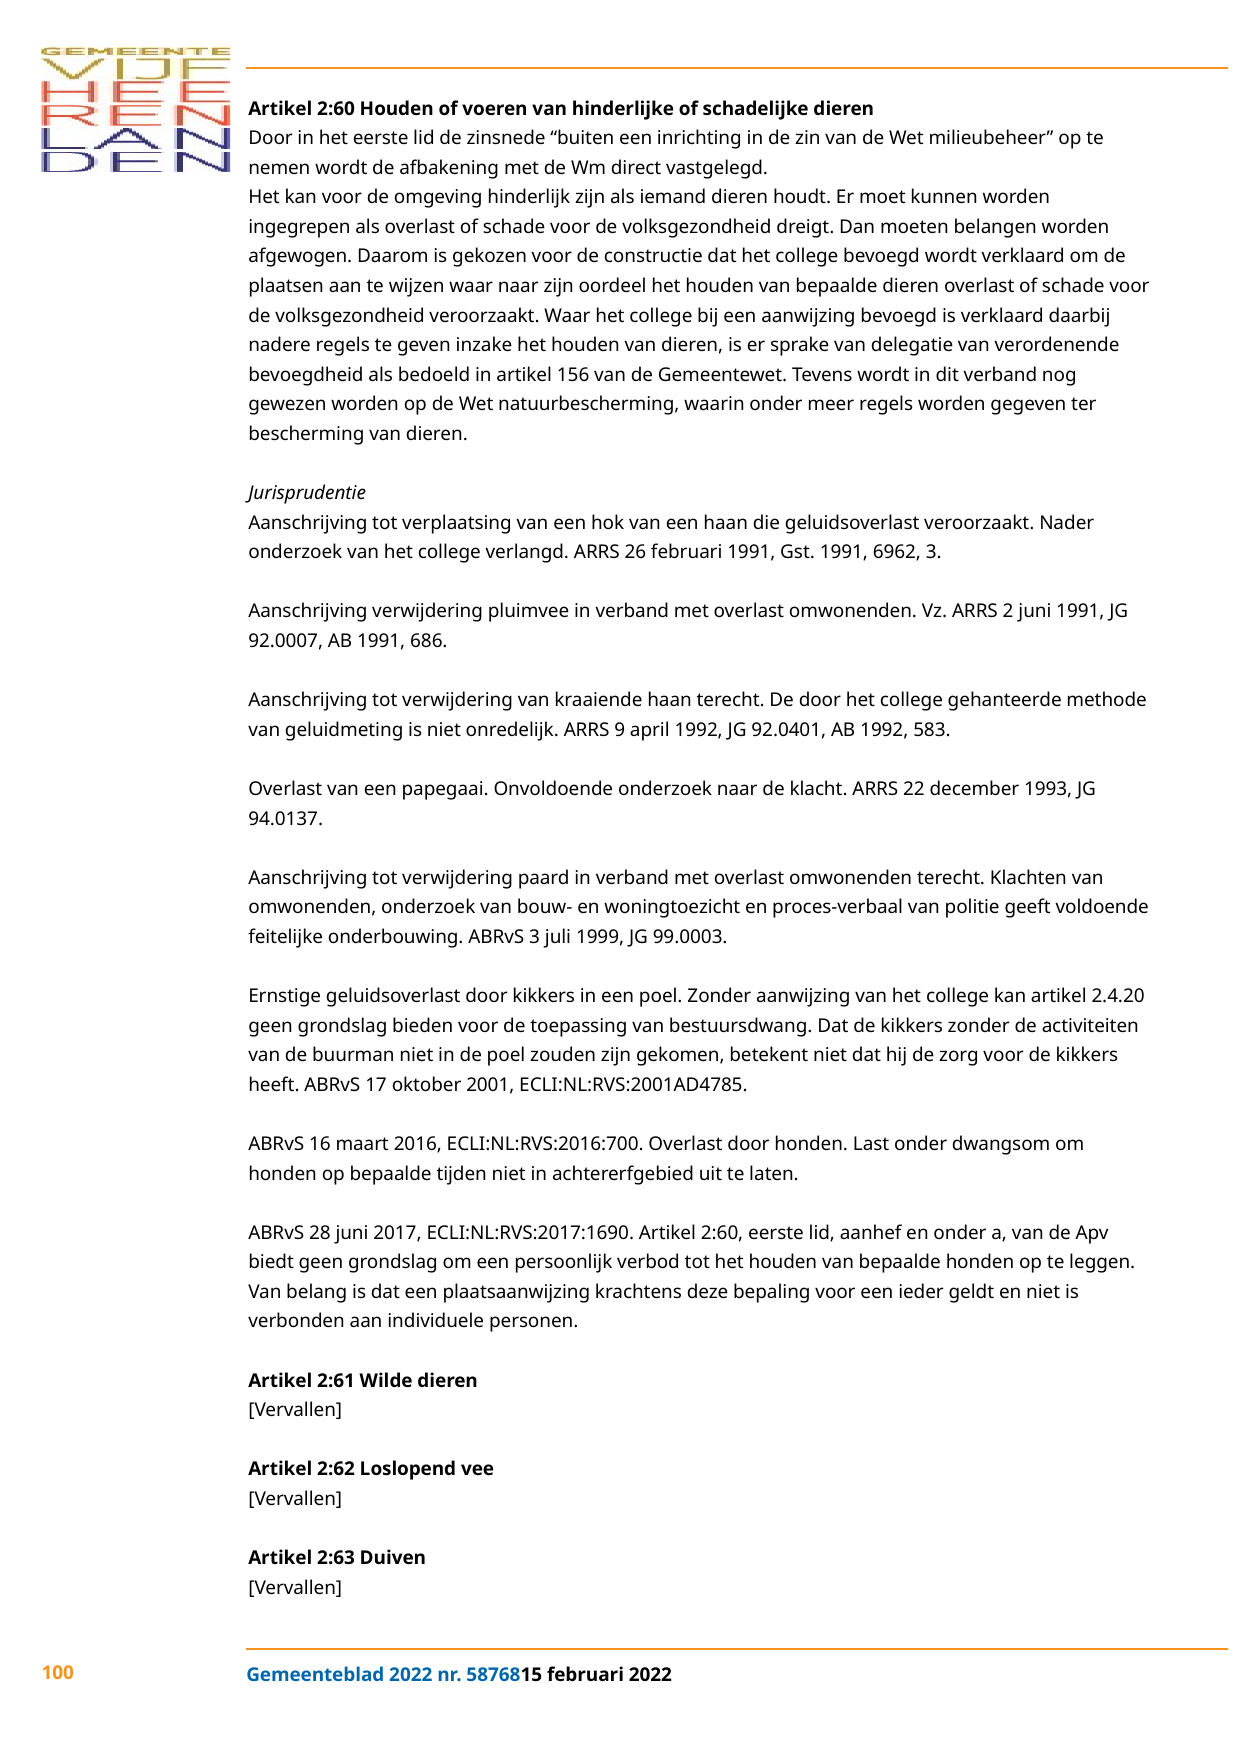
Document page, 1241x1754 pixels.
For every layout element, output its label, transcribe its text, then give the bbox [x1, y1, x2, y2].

picture [41, 47, 231, 172]
text Aanschrijving tot verwijdering van kraaiende haan terecht. De door het college gehanteerde methode van geluidmeting is niet onredelijk. ARRS 9 april 1992, JG 92.0401, AB 1992, 583. [248, 686, 1152, 742]
text Aanschrijving tot verwijdering paard in verband met overlast omwonenden terecht. Klachten van omwonenden, onderzoek van bouw- en woningtoezicht en proces-verbaal van politie geeft voldoende feitelijke onderbouwing. ABRvS 3 juli 1999, JG 99.0003. [248, 864, 1152, 949]
text Artikel 2:62 Loslopend vee [248, 1456, 1152, 1481]
text Overlast van een papegaai. Onvoldoende onderzoek naar de klacht. ARRS 22 december 1993, JG 94.0137. [248, 775, 1152, 831]
text Aanschrijving tot verplaatsing van een hok van een haan die geluidsoverlast veroorzaakt. Nader onderzoek van het college verlangd. ARRS 26 februari 1991, Gst. 1991, 6962, 3. [248, 509, 1152, 564]
text Aanschrijving verwijdering pluimvee in verband met overlast omwonenden. Vz. ARRS 2 juni 1991, JG 92.0007, AB 1991, 686. [248, 598, 1152, 653]
text [Vervallen] [248, 1574, 1152, 1600]
text Ernstige geluidsoverlast door kikkers in een poel. Zonder aanwijzing van het college kan artikel 2.4.20 geen grondslag bieden voor de toepassing van bestuursdwang. Dat de kikkers zonder de activiteiten van de buurman niet in de poel zouden zijn gekomen, betekent niet dat hij de zorg voor de kikkers heeft. ABRvS 17 oktober 2001, ECLI:NL:RVS:2001AD4785. [248, 982, 1152, 1097]
text ABRvS 16 maart 2016, ECLI:NL:RVS:2016:700. Overlast door honden. Last onder dwangsom om honden op bepaalde tijden niet in achtererfgebied uit te laten. [248, 1130, 1152, 1186]
text Artikel 2:60 Houden of voeren van hinderlijke of schadelijke dieren [248, 95, 1152, 121]
text Door in het eerste lid de zinsnede “buiten een inrichting in de zin van de Wet milieubeheer” op te nemen wordt de afbakening met de Wm direct vastgelegd. [248, 124, 1152, 180]
text [Vervallen] [248, 1396, 1152, 1422]
text ABRvS 28 juni 2017, ECLI:NL:RVS:2017:1690. Artikel 2:60, eerste lid, aanhef en onder a, van de Apv biedt geen grondslag om een persoonlijk verbod tot het houden van bepaalde honden op te leggen. Van belang is dat een plaatsaanwijzing krachtens deze bepaling voor een ieder geldt en niet is verbonden aan individuele personen. [248, 1219, 1152, 1333]
text [Vervallen] [248, 1485, 1152, 1511]
text Jurisprudentie [248, 479, 1152, 505]
text Het kan voor de omgeving hinderlijk zijn als iemand dieren houdt. Er moet kunnen worden ingegrepen als overlast of schade voor de volksgezondheid dreigt. Dan moeten belangen worden afgewogen. Daarom is gekozen voor de constructie dat het college bevoegd wordt verklaard om de plaatsen aan te wijzen waar naar zijn oordeel het houden van bepaalde dieren overlast of schade voor de volksgezondheid veroorzaakt. Waar het college bij een aanwijzing bevoegd is verklaard daarbij nadere regels te geven inzake het houden van dieren, is er sprake van delegatie van verordenende bevoegdheid als bedoeld in artikel 156 van de Gemeentewet. Tevens wordt in dit verband nog gewezen worden op de Wet natuurbescherming, waarin onder meer regels worden gegeven ter bescherming van dieren. [248, 183, 1152, 446]
text Artikel 2:63 Duiven [248, 1544, 1152, 1570]
text Artikel 2:61 Wilde dieren [248, 1367, 1152, 1393]
